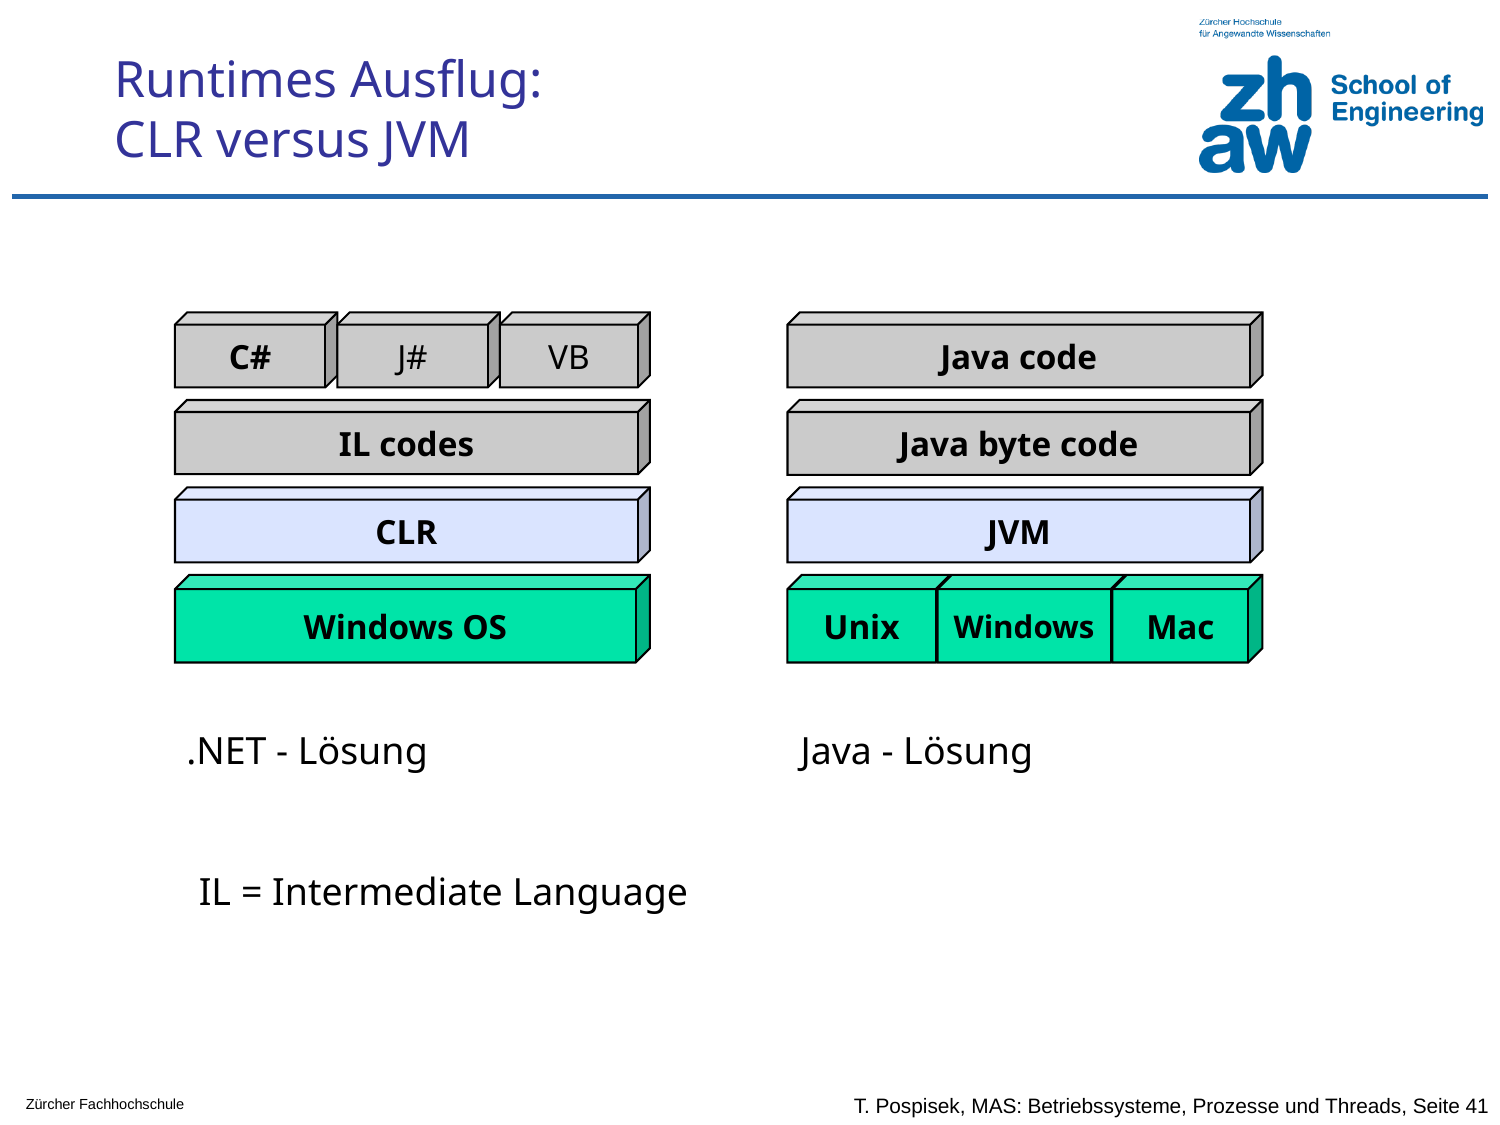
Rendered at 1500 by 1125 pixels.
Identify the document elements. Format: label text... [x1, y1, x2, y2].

text_box IL = Intermediate Language [183, 860, 704, 921]
text_box CLR [175, 500, 637, 562]
text_box Java code [788, 325, 1250, 387]
text_box IL codes [175, 412, 637, 474]
text_box J# [337, 325, 487, 387]
title Runtimes Ausflug: CLR versus JVM [99, 62, 1379, 175]
text_box C# [175, 325, 325, 387]
text_box JVM [788, 500, 1250, 562]
text_box .NET - Lösung [171, 720, 443, 780]
text_box Windows OS [175, 590, 635, 662]
text_box Windows [938, 590, 1110, 662]
text_box Unix [787, 590, 935, 662]
text_box VB [500, 325, 637, 387]
text_box Java byte code [788, 413, 1250, 475]
text_box Mac [1112, 590, 1248, 662]
text_box Java - Lösung [785, 720, 1049, 780]
picture [1199, 19, 1483, 173]
